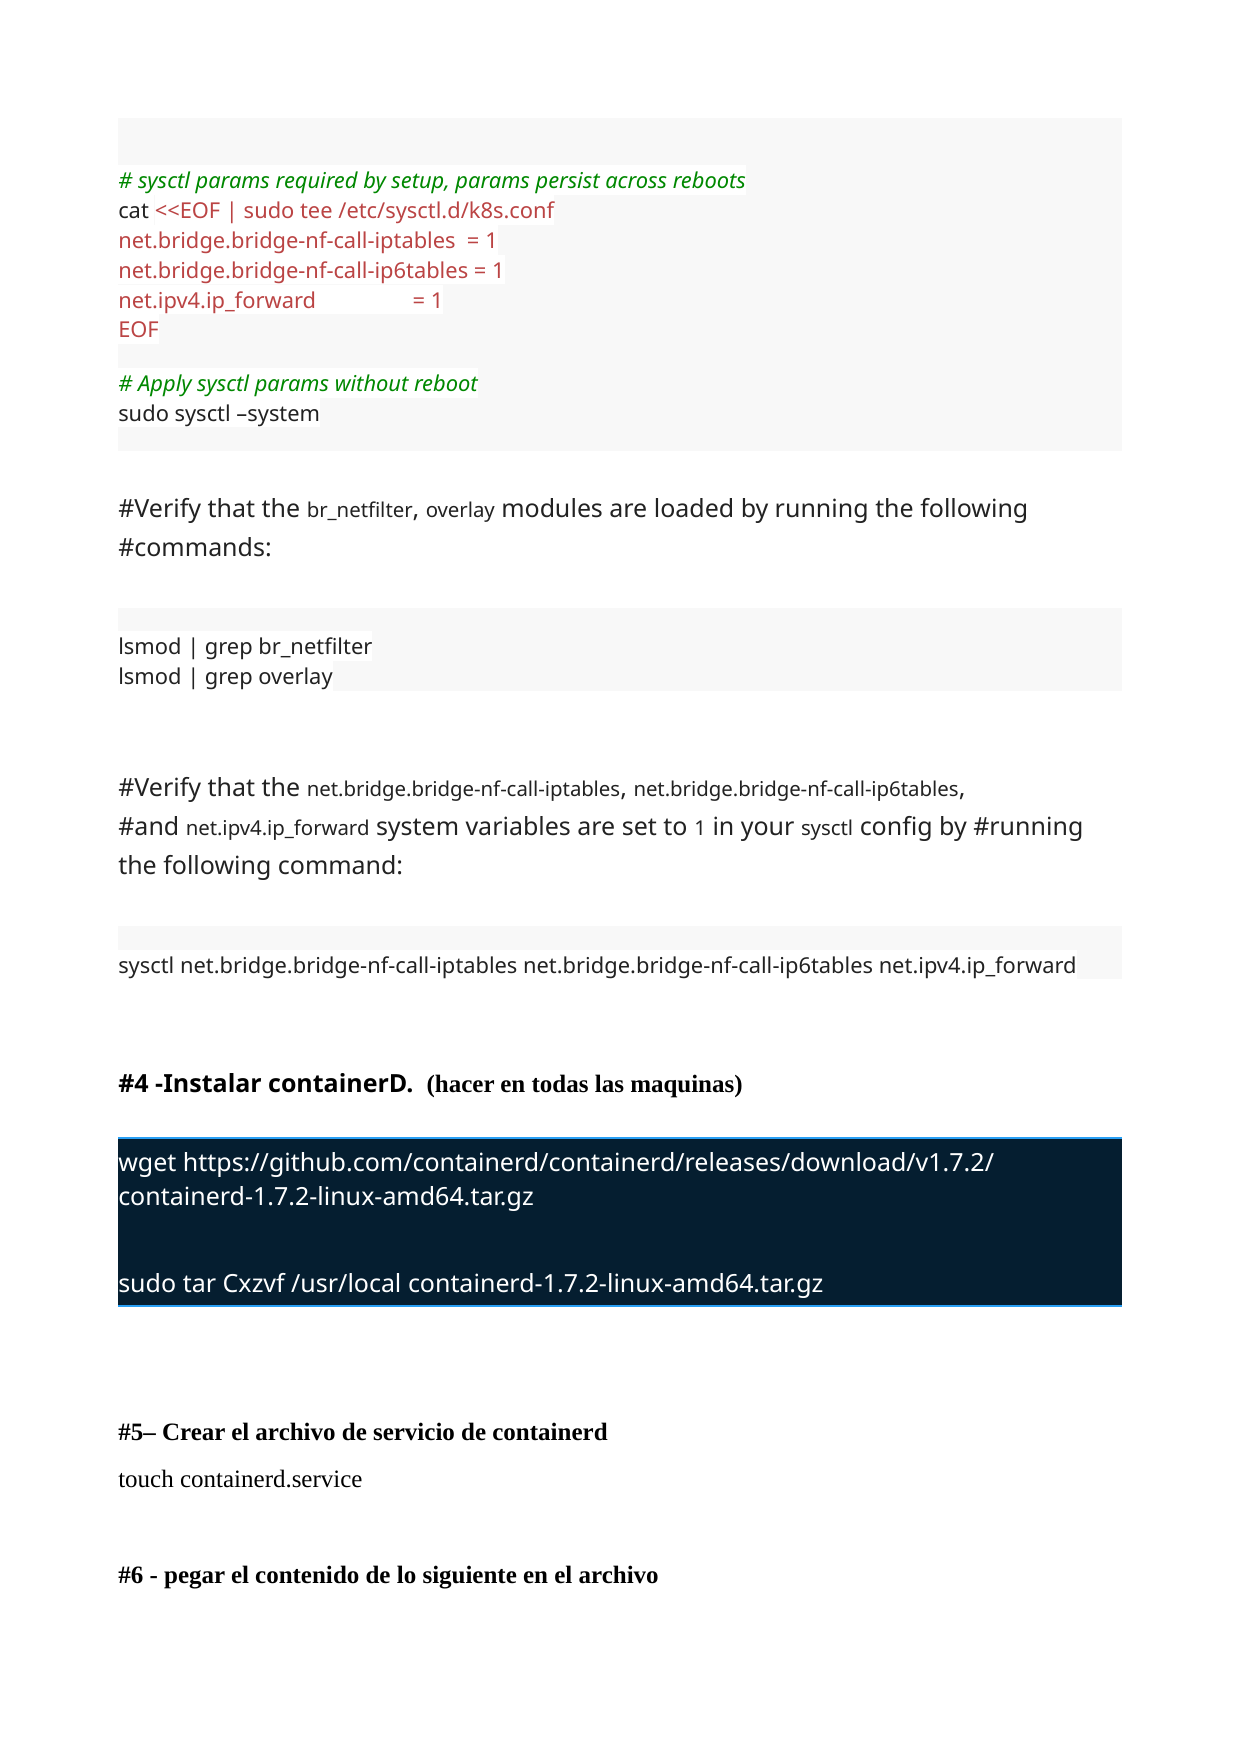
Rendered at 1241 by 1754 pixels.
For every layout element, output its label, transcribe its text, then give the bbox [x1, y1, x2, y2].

text net.ipv4.ip_forward = 1 [118, 284, 1122, 314]
text #5– Crear el archivo de servicio de containerd [118, 1417, 1122, 1446]
text net.bridge.bridge-nf-call-iptables = 1 [118, 225, 1122, 255]
text net.bridge.bridge-nf-call-ip6tables = 1 [118, 255, 1122, 284]
text #4 -Instalar containerD. (hacer en todas las maquinas) [118, 1066, 1122, 1100]
text #Verify that the br_netfilter, overlay modules are loaded by running the following #commands: [118, 490, 1122, 563]
text #6 - pegar el contenido de lo siguiente en el archivo [118, 1560, 1122, 1588]
text sudo tar Cxzvf /usr/local containerd-1.7.2-linux-amd64.tar.gz [118, 1257, 1122, 1305]
text wget https://github.com/containerd/containerd/releases/download/v1.7.2/containerd-1.7.2-linux-amd64.tar.gz [118, 1139, 1122, 1213]
text cat <<EOF | sudo tee /etc/sysctl.d/k8s.conf [118, 195, 1122, 225]
text lsmod | grep br_netfilter [118, 631, 1122, 661]
text sysctl net.bridge.bridge-nf-call-iptables net.bridge.bridge-nf-call-ip6tables net.ipv4.ip_forward [118, 949, 1122, 979]
text lsmod | grep overlay [118, 661, 1122, 691]
text EOF [118, 314, 1122, 344]
text touch containerd.service [118, 1464, 1122, 1493]
text #Verify that the net.bridge.bridge-nf-call-iptables, net.bridge.bridge-nf-call-ip6tables, #and net.ipv4.ip_forward system variables are set to 1 in your sysctl config by #running the following command: [118, 769, 1122, 882]
text sudo sysctl –system [118, 398, 1122, 427]
text # sysctl params required by setup, params persist across reboots [118, 165, 1122, 195]
text # Apply sysctl params without reboot [118, 368, 1122, 398]
